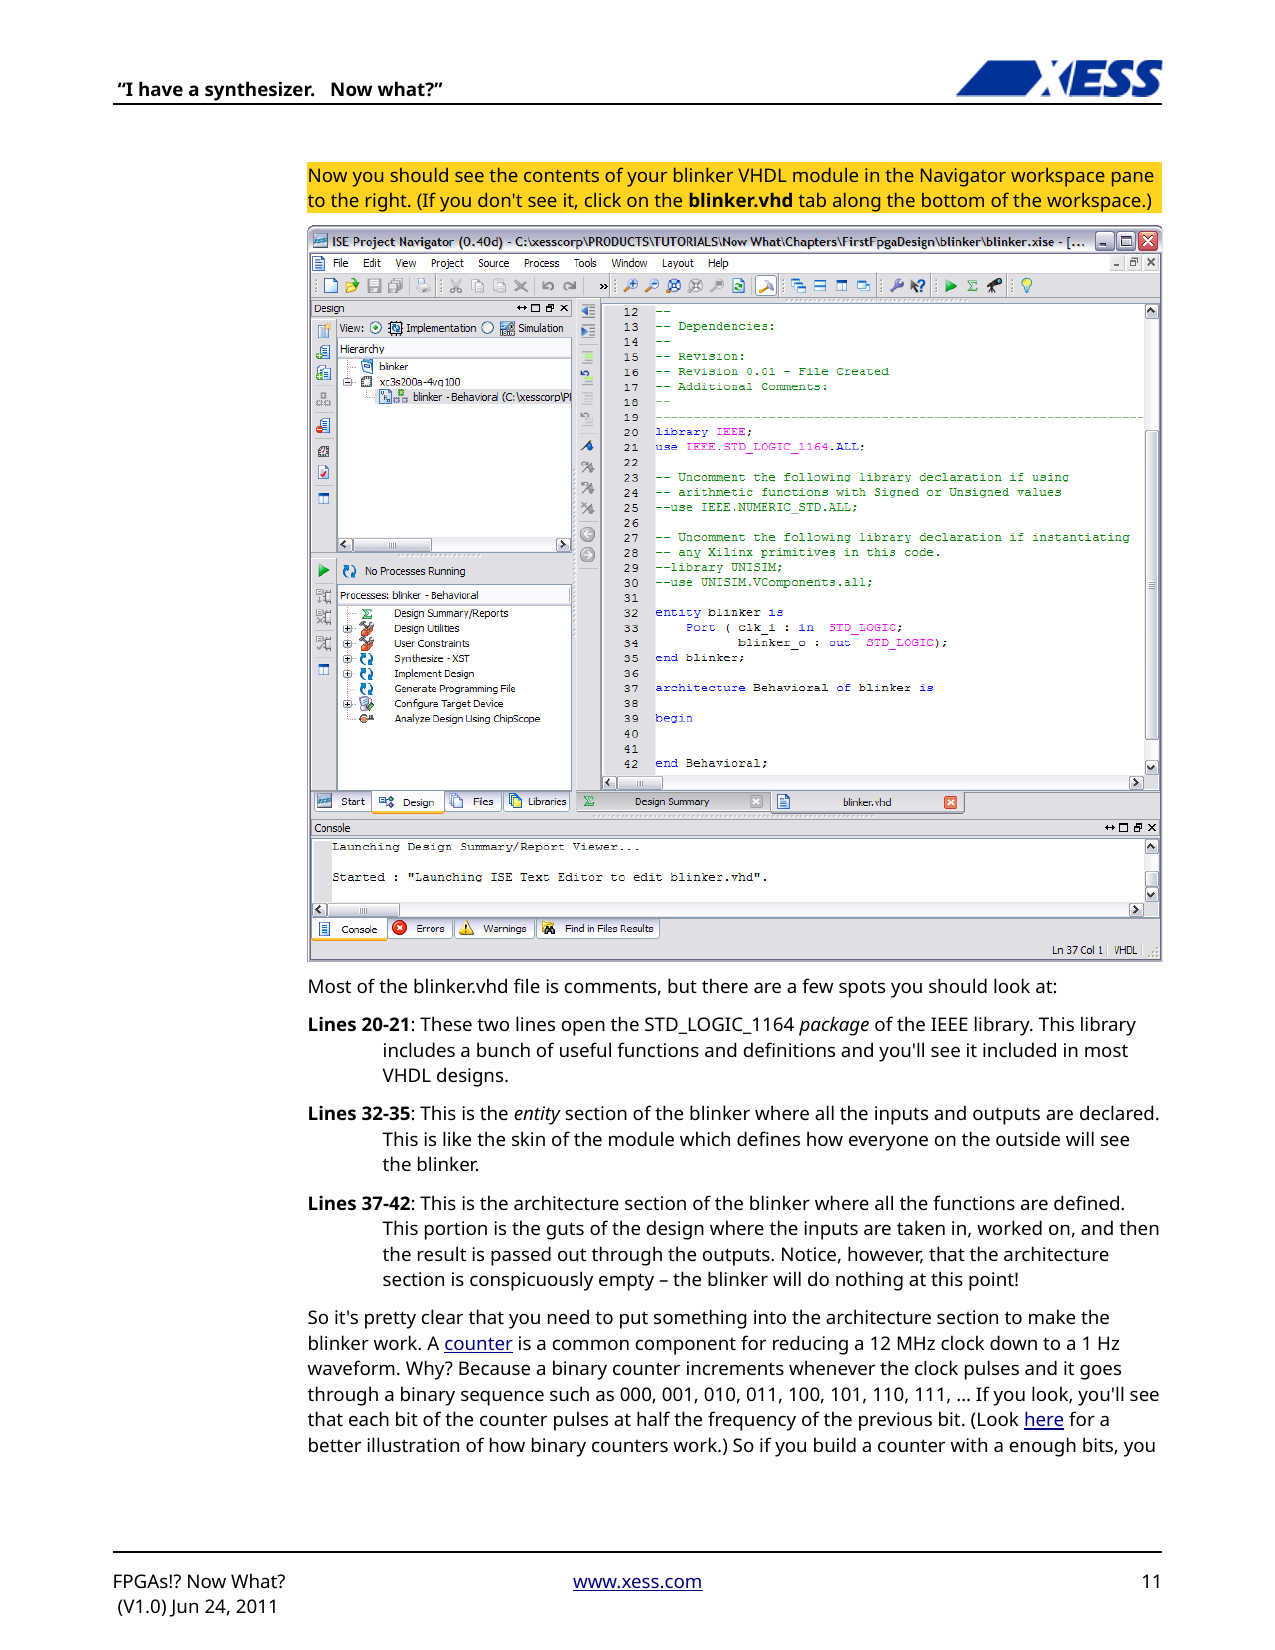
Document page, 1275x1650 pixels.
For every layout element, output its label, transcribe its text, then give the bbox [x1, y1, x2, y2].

text Lines 32-35: This is the entity section of the blinker where all the inputs and outputs are declared. This is like the skin of the module which defines how everyone on the outside will see the blinker. [307, 1101, 1162, 1177]
text Lines 20-21: These two lines open the STD_LOGIC_1164 package of the IEEE library. This library includes a bunch of useful functions and definitions and you'll see it included in most VHDL designs. [307, 1012, 1162, 1088]
text So it's pretty clear that you need to put something into the architecture section to make the blinker work. A counter is a common component for reducing a 12 MHz clock down to a 1 Hz waveform. Why? Because a binary counter increments whenever the clock pulses and it goes through a binary sequence such as 000, 001, 010, 011, 100, 101, 110, 111, … If you look, you'll see that each bit of the counter pulses at half the frequency of the previous bit. (Look here for a better illustration of how binary counters work.) So if you build a counter with a enough bits, you [307, 1304, 1162, 1457]
picture [307, 225, 1163, 962]
text Now you should see the contents of your blinker VHDL module in the Navigator workspace pane to the right. (If you don't see it, click on the blinker.vhd tab along the bottom of the workspace.) [307, 162, 1162, 213]
text Lines 37-42: This is the architecture section of the blinker where all the functions are defined. This portion is the guts of the design where the inputs are taken in, worked on, and then the result is passed out through the outputs. Notice, however, that the architecture section is conspicuously empty – the blinker will do nothing at this point! [307, 1190, 1162, 1292]
picture [955, 60, 1163, 97]
text Most of the blinker.vhd file is comments, but there are a few spots you should look at: [307, 974, 1162, 999]
